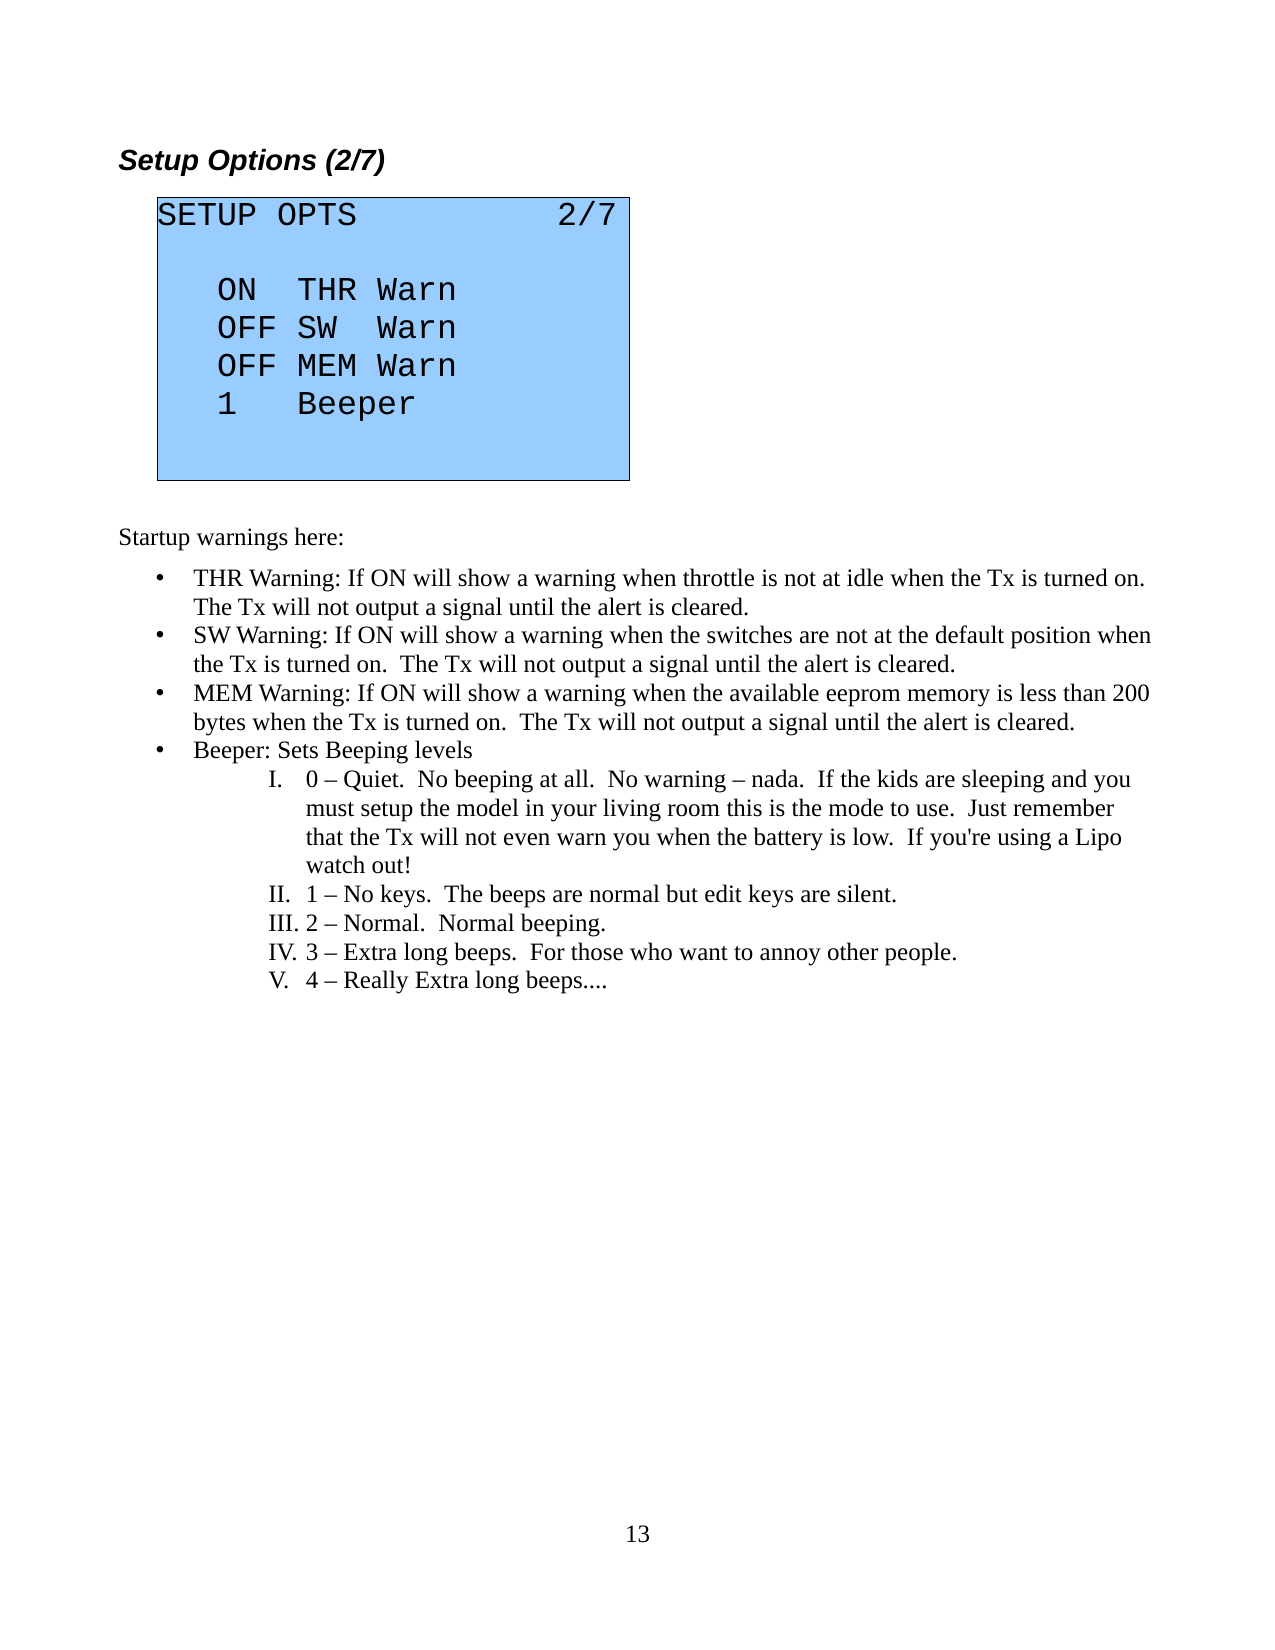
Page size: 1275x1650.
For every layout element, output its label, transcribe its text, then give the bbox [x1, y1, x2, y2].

list MEM Warning: If ON will show a warning when the available eeprom memory is less than 200 bytes when the Tx is turned on. The Tx will not output a signal until the alert is cleared. [156, 678, 1157, 736]
list 4 – Really Extra long beeps.... [268, 966, 1157, 994]
subtitle Setup Options (2/7) [118, 143, 1157, 177]
list 1 – No keys. The beeps are normal but edit keys are silent. [268, 879, 1157, 908]
list Beeper: Sets Beeping levels [156, 736, 1157, 764]
list 3 – Extra long beeps. For those who want to annoy other people. [268, 937, 1157, 966]
list SW Warning: If ON will show a warning when the switches are not at the default position when the Tx is turned on. The Tx will not output a signal until the alert is cleared. [156, 621, 1157, 678]
text Startup warnings here: [118, 522, 1157, 551]
list THR Warning: If ON will show a warning when throttle is not at idle when the Tx is turned on. The Tx will not output a signal until the alert is cleared. [156, 563, 1157, 621]
list 2 – Normal. Normal beeping. [268, 908, 1157, 937]
list 0 – Quiet. No beeping at all. No warning – nada. If the kids are sleeping and you must setup the model in your living room this is the mode to use. Just remember that the Tx will not even warn you when the battery is low. If you're using a Lipo watch out! [268, 764, 1157, 879]
